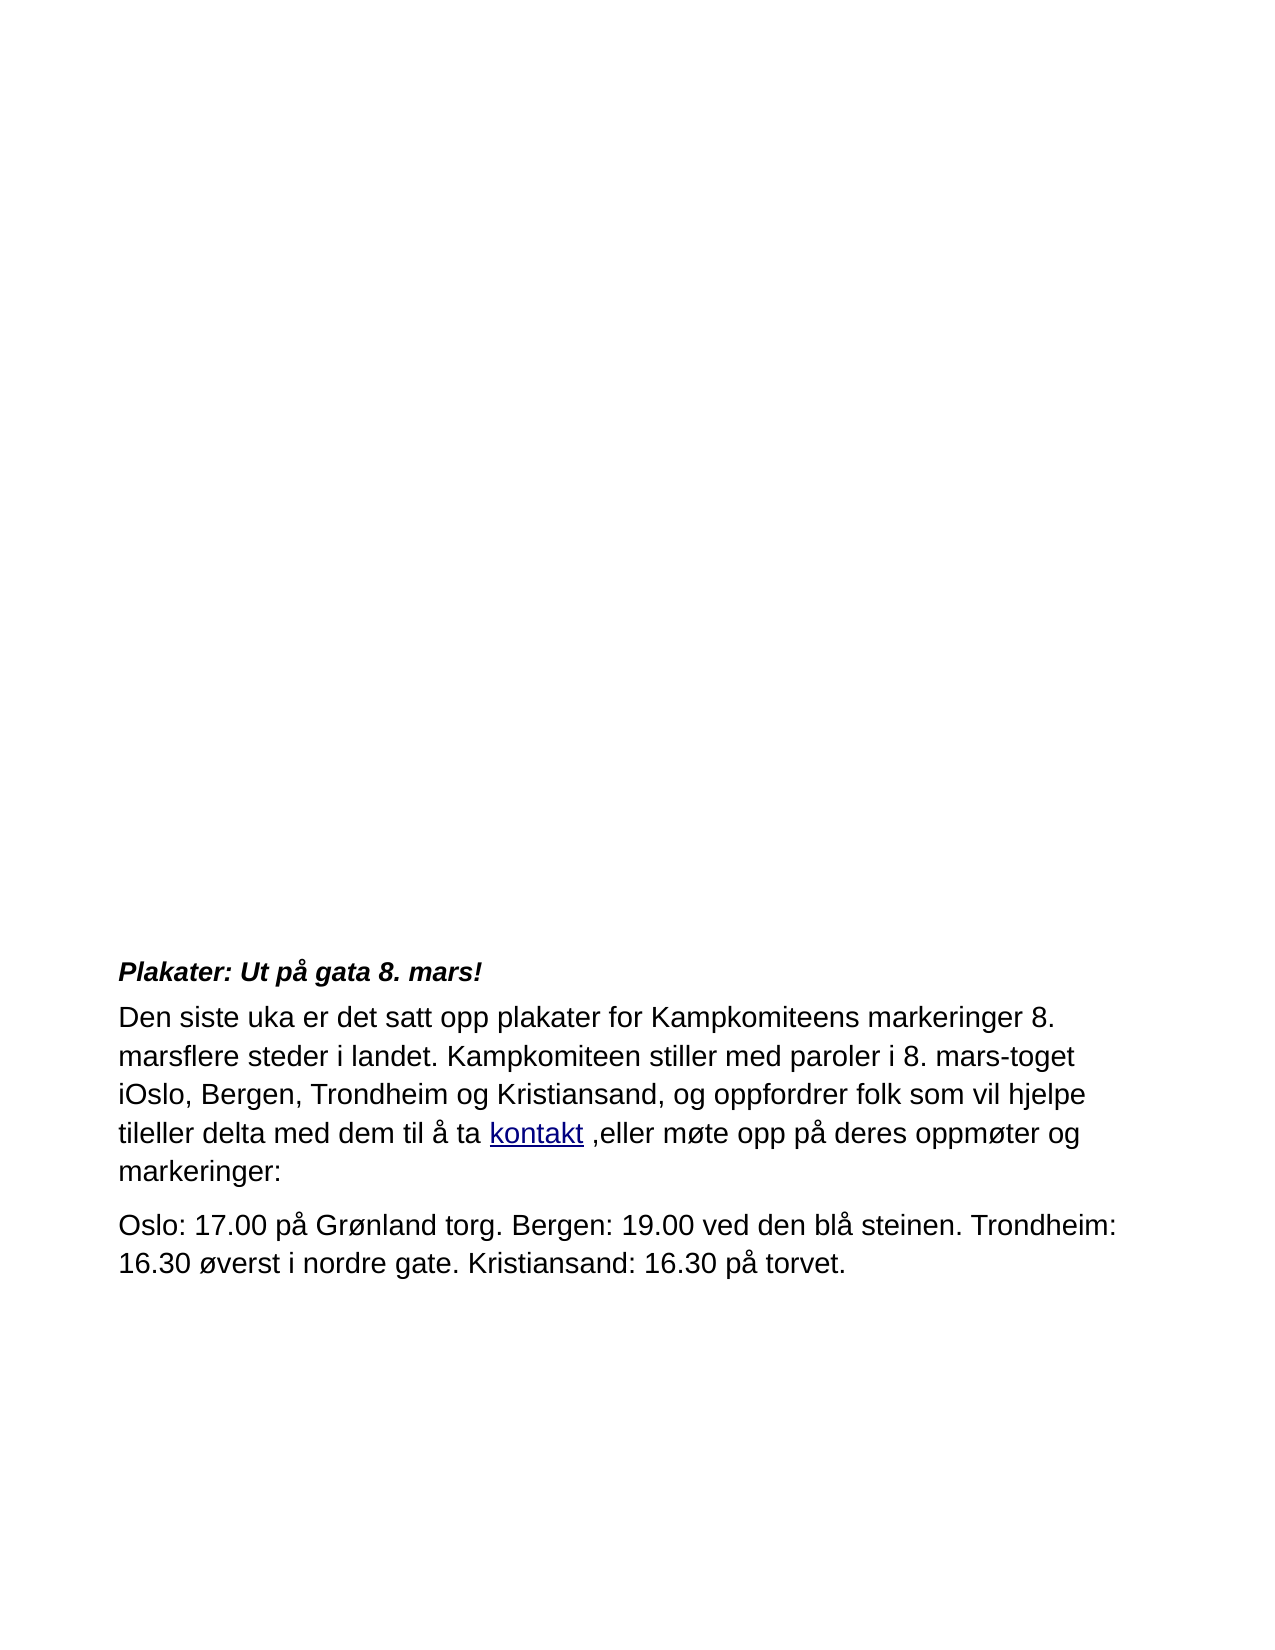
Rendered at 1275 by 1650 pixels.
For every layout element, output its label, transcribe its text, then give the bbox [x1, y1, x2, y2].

text Den siste uka er det satt opp plakater for Kampkomiteens markeringer 8. marsflere steder i landet. Kampkomiteen stiller med paroler i 8. mars-toget iOslo, Bergen, Trondheim og Kristiansand, og oppfordrer folk som vil hjelpe tileller delta med dem til å ta kontakt ,eller møte opp på deres oppmøter og markeringer: [118, 1000, 1157, 1188]
text Oslo: 17.00 på Grønland torg. Bergen: 19.00 ved den blå steinen. Trondheim: 16.30 øverst i nordre gate. Kristiansand: 16.30 på torvet. [118, 1207, 1157, 1279]
subtitle Plakater: Ut på gata 8. mars! [118, 956, 1157, 988]
